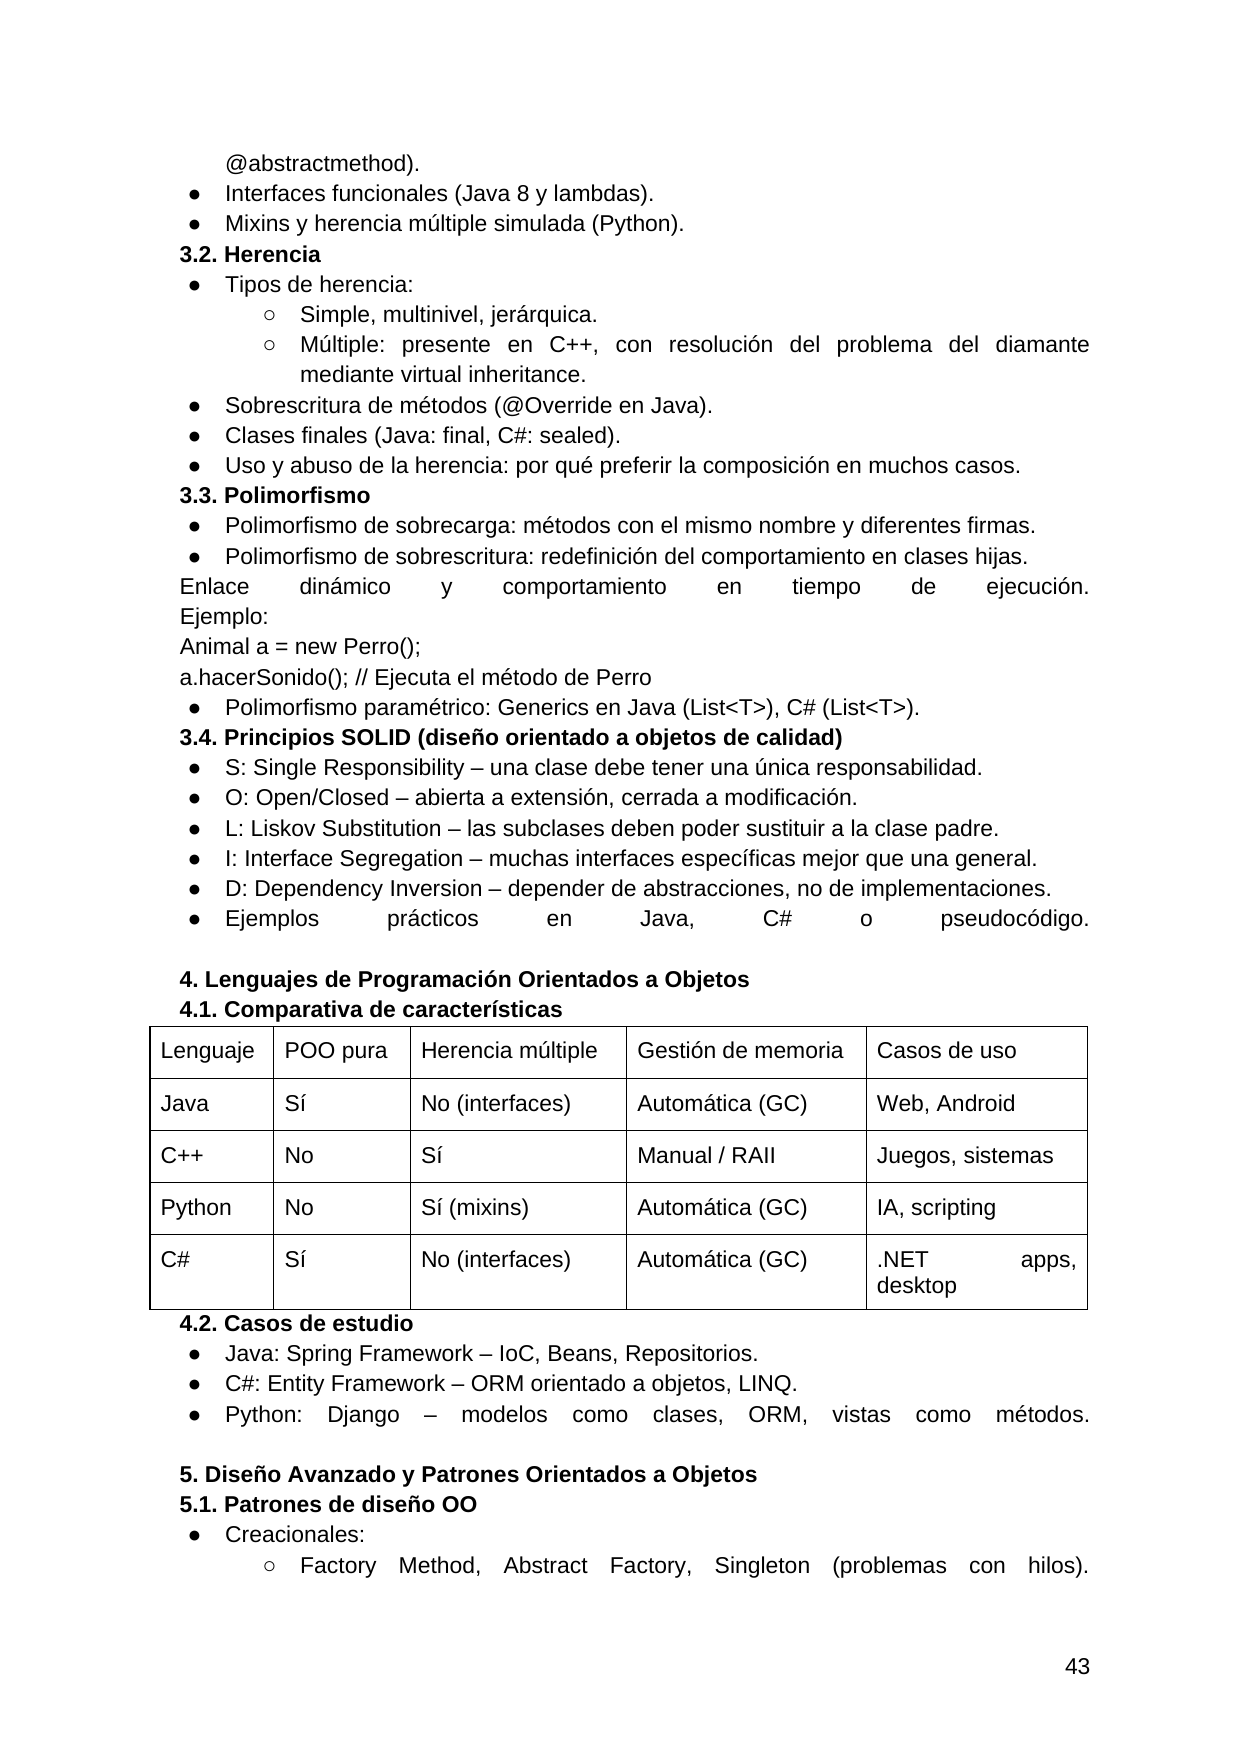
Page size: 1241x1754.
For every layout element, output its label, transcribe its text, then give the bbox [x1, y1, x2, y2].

table_header POO pura [274, 1027, 410, 1078]
text 4. Lenguajes de Programación Orientados a Objetos [179, 966, 1090, 992]
list Clases finales (Java: final, C#: sealed). [187, 422, 1090, 448]
list Interfaces funcionales (Java 8 y lambdas). [187, 180, 1090, 207]
text 3.4. Principios SOLID (diseño orientado a objetos de calidad) [179, 724, 1090, 750]
list I: Interface Segregation – muchas interfaces específicas mejor que una general. [187, 845, 1090, 871]
list Python: Django – modelos como clases, ORM, vistas como métodos. [187, 1401, 1090, 1457]
table_cell Automática (GC) [627, 1183, 866, 1234]
list Ejemplos prácticos en Java, C# o pseudocódigo. [187, 905, 1090, 962]
list Polimorfismo paramétrico: Generics en Java (List<T>), C# (List<T>). [187, 694, 1090, 720]
table_cell Sí (mixins) [411, 1183, 626, 1234]
list Polimorfismo de sobrecarga: métodos con el mismo nombre y diferentes firmas. [187, 512, 1090, 539]
text a.hacerSonido(); // Ejecuta el método de Perro [179, 663, 1090, 690]
list O: Open/Closed – abierta a extensión, cerrada a modificación. [187, 784, 1090, 811]
list Polimorfismo de sobrescritura: redefinición del comportamiento en clases hijas. [187, 543, 1090, 569]
list Múltiple: presente en C++, con resolución del problema del diamante mediante virtual inheritance. [262, 331, 1090, 388]
table_header Lenguaje [151, 1027, 273, 1078]
table_cell Sí [274, 1079, 410, 1130]
table_cell Sí [274, 1235, 410, 1309]
list @abstractmethod). [187, 150, 1090, 176]
text 4.1. Comparativa de características [179, 996, 1090, 1022]
list D: Dependency Inversion – depender de abstracciones, no de implementaciones. [187, 875, 1090, 901]
list Tipos de herencia: [187, 271, 1090, 297]
text 4.2. Casos de estudio [179, 1310, 1090, 1336]
table_header Casos de uso [867, 1027, 1087, 1078]
table_cell C# [151, 1235, 273, 1309]
text 3.3. Polimorfismo [179, 482, 1090, 509]
table_cell Python [151, 1183, 273, 1234]
text 5. Diseño Avanzado y Patrones Orientados a Objetos [179, 1461, 1090, 1487]
list L: Liskov Substitution – las subclases deben poder sustituir a la clase padre. [187, 814, 1090, 841]
table_cell Automática (GC) [627, 1079, 866, 1130]
list Simple, multinivel, jerárquica. [262, 301, 1090, 327]
list Creacionales: [187, 1521, 1090, 1548]
list Java: Spring Framework – IoC, Beans, Repositorios. [187, 1340, 1090, 1367]
table_header Herencia múltiple [411, 1027, 626, 1078]
text 3.2. Herencia [179, 241, 1090, 267]
list C#: Entity Framework – ORM orientado a objetos, LINQ. [187, 1370, 1090, 1397]
table_cell Manual / RAII [627, 1131, 866, 1182]
table_cell .NET apps, desktop [867, 1235, 1087, 1309]
table_cell Automática (GC) [627, 1235, 866, 1309]
text Enlace dinámico y comportamiento en tiempo de ejecución. Ejemplo: Animal a = new Perro(); [179, 573, 1090, 660]
table_cell No [274, 1183, 410, 1234]
table_cell No (interfaces) [411, 1235, 626, 1309]
table_cell IA, scripting [867, 1183, 1087, 1234]
table_cell Sí [411, 1131, 626, 1182]
text 5.1. Patrones de diseño OO [179, 1491, 1090, 1518]
table_cell Juegos, sistemas [867, 1131, 1087, 1182]
table_cell Web, Android [867, 1079, 1087, 1130]
list Uso y abuso de la herencia: por qué preferir la composición en muchos casos. [187, 452, 1090, 478]
list Factory Method, Abstract Factory, Singleton (problemas con hilos). [262, 1552, 1090, 1578]
table_cell No (interfaces) [411, 1079, 626, 1130]
list S: Single Responsibility – una clase debe tener una única responsabilidad. [187, 754, 1090, 781]
list Mixins y herencia múltiple simulada (Python). [187, 210, 1090, 237]
table_header Gestión de memoria [627, 1027, 866, 1078]
table_cell Java [151, 1079, 273, 1130]
table_cell C++ [151, 1131, 273, 1182]
list Sobrescritura de métodos (@Override en Java). [187, 392, 1090, 418]
table_cell No [274, 1131, 410, 1182]
